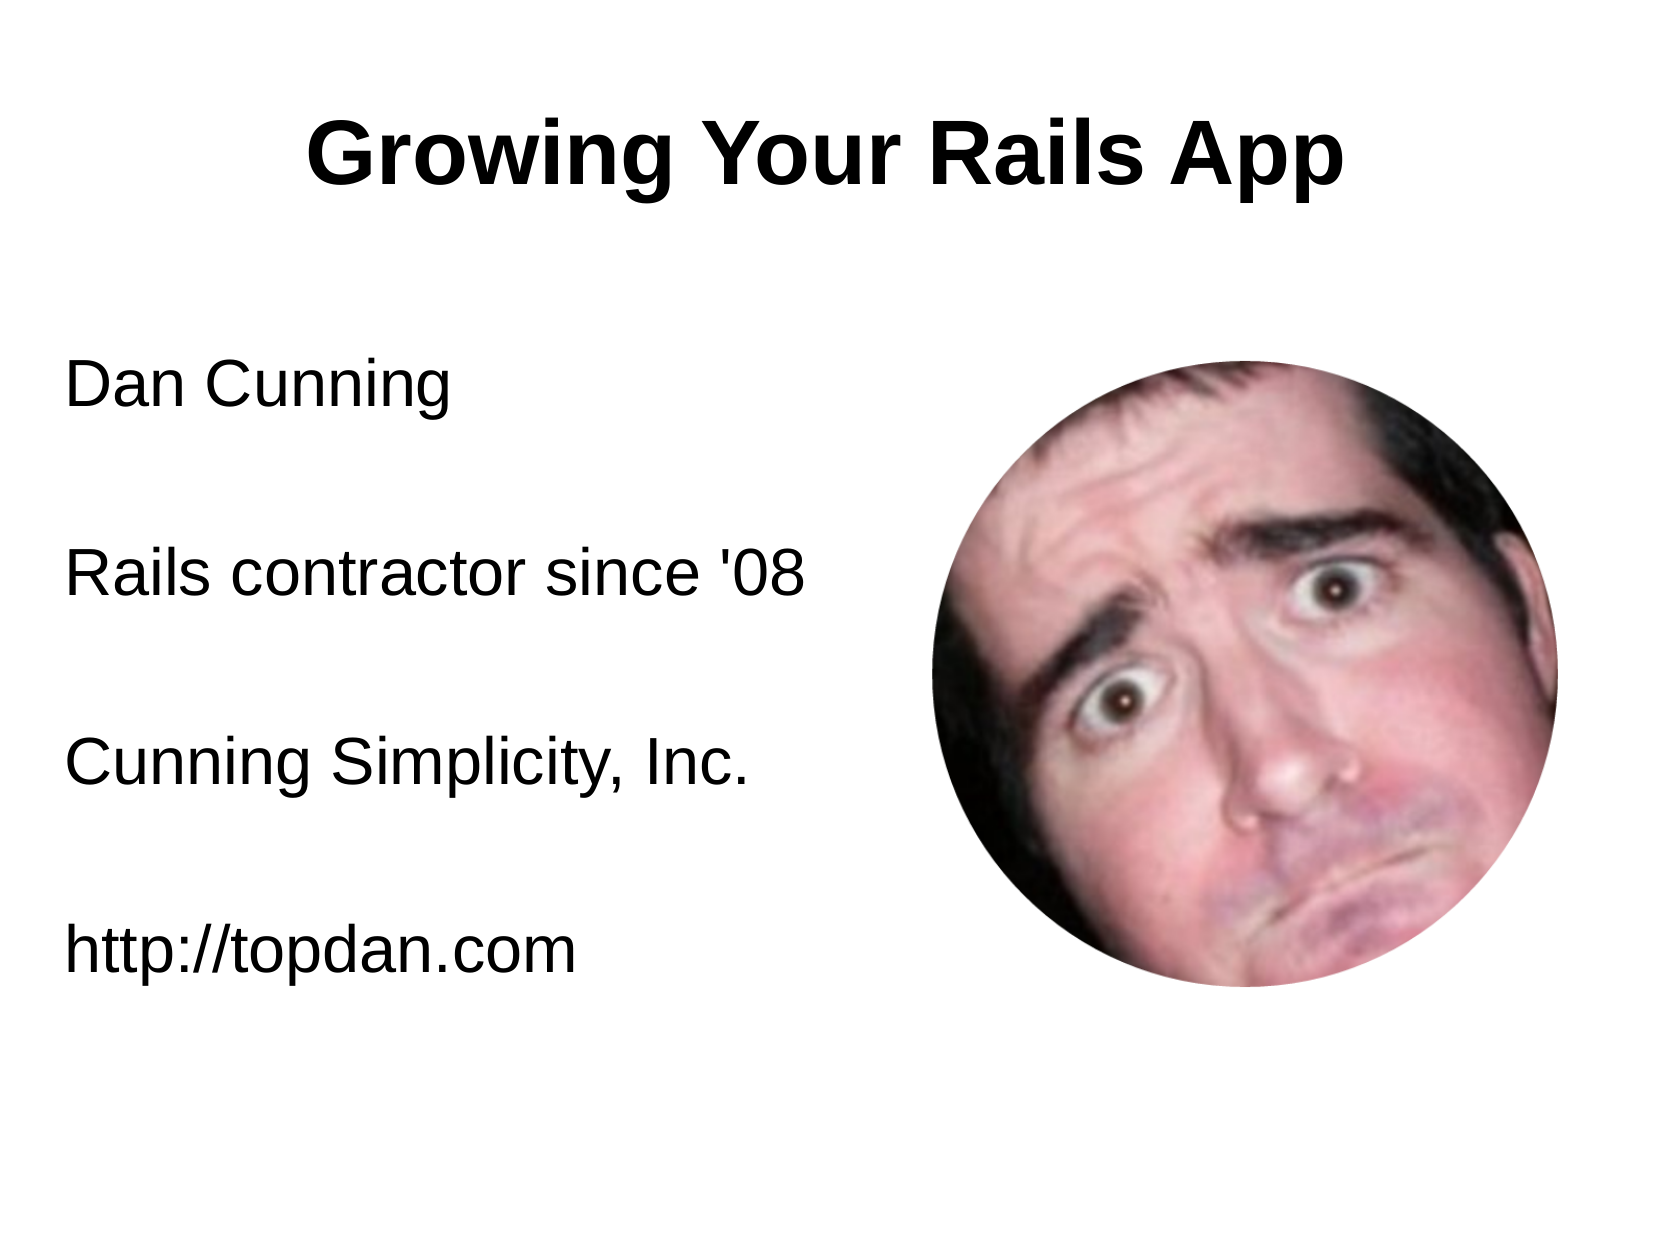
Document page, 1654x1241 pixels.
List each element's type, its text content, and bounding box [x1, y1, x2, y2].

list Dan Cunning Rails contractor since '08 Cunning Simplicity, Inc. http://topdan.com [64, 346, 875, 1165]
picture [902, 338, 1584, 1010]
title Growing Your Rails App [82, 49, 1571, 257]
